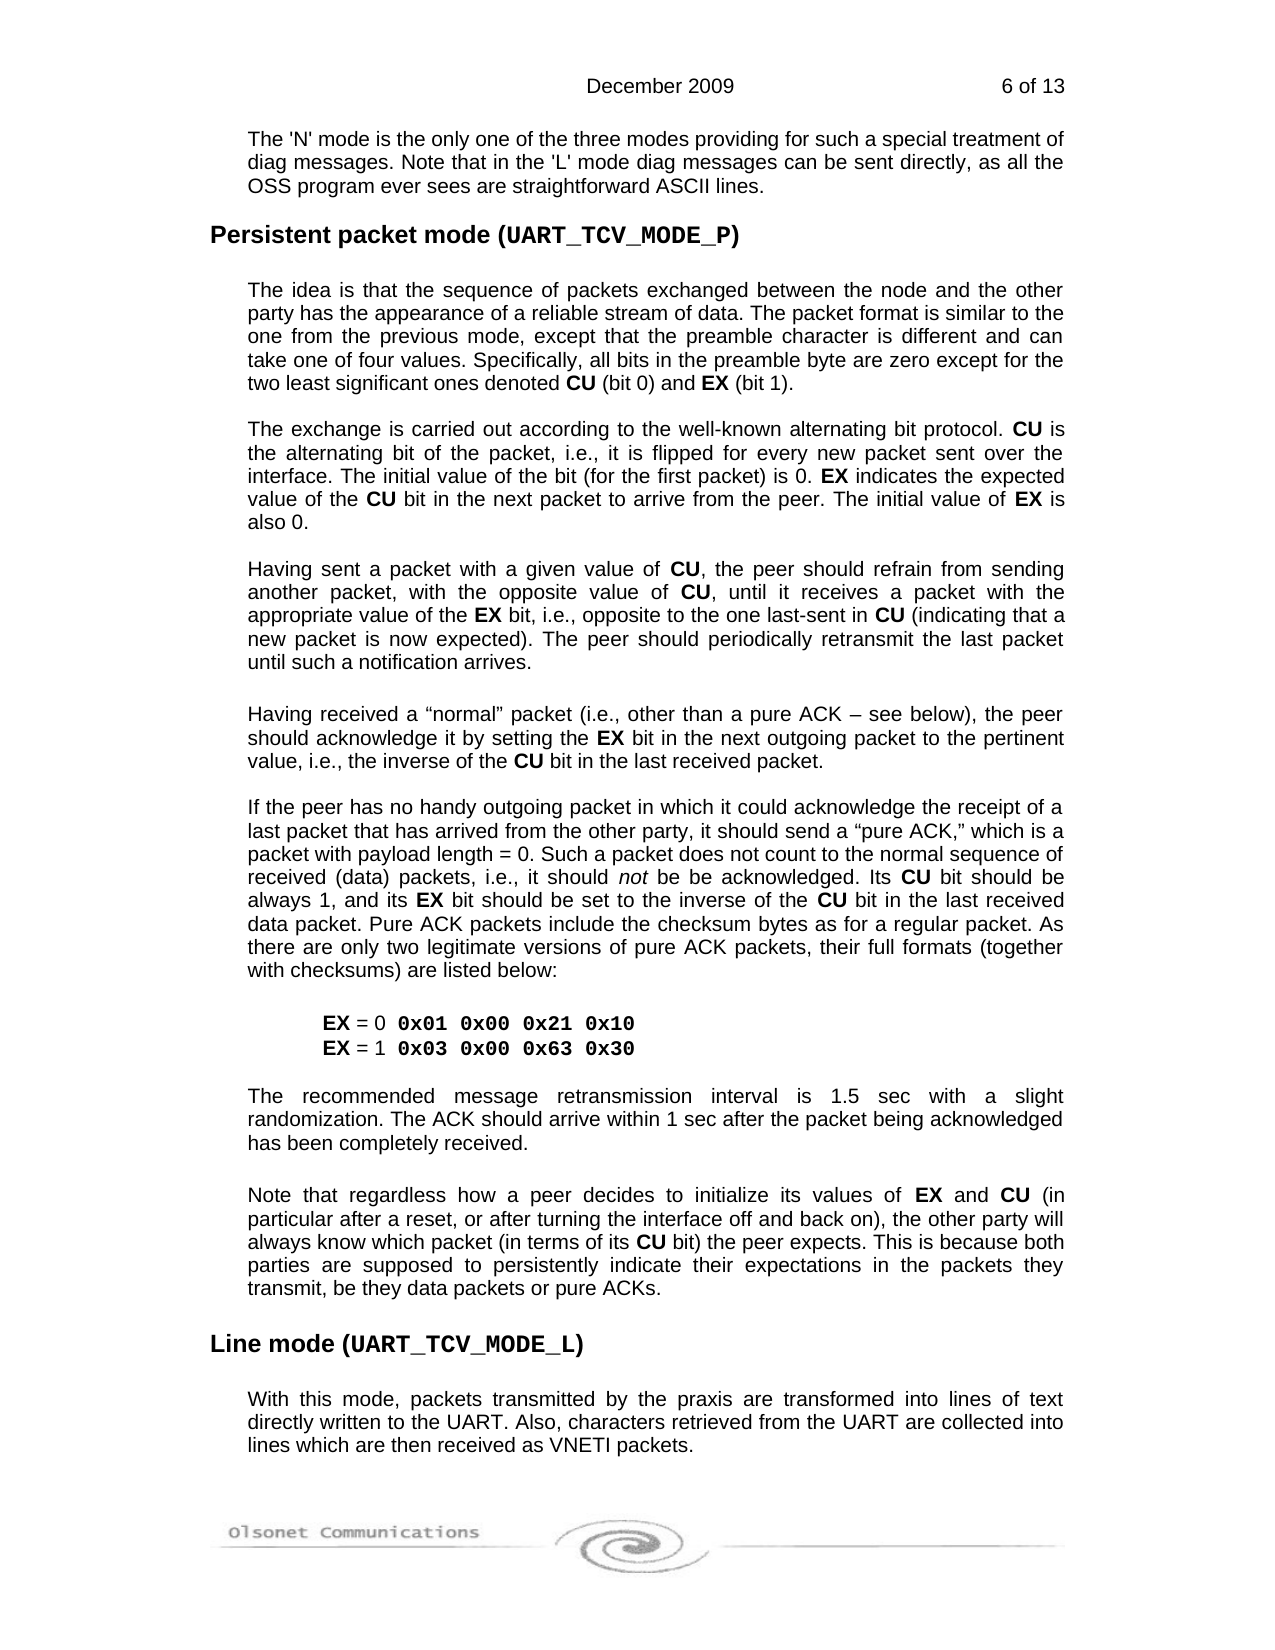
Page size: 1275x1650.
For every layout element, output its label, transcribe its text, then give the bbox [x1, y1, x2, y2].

picture [210, 1504, 1065, 1596]
subtitle Persistent packet mode (UART_TCV_MODE_P) [210, 221, 1065, 251]
text If the peer has no handy outgoing packet in which it could acknowledge the receipt of a last packet that has arrived from the other party, it should send a “pure ACK,” which is a packet with payload length = 0. Such a packet does not count to the normal sequence of received (data) packets, i.e., it should not be be acknowledged. Its CU bit should be always 1, and its EX bit should be set to the inverse of the CU bit in the last received data packet. Pure ACK packets include the checksum bytes as for a regular packet. As there are only two legitimate versions of pure ACK packets, their full formats (together with checksums) are listed below: [247, 796, 1065, 982]
text The recommended message retransmission interval is 1.5 sec with a slight randomization. The ACK should arrive within 1 sec after the packet being acknowledged has been completely received. [247, 1085, 1065, 1154]
text The 'N' mode is the only one of the three modes providing for such a special treatment of diag messages. Note that in the 'L' mode diag messages can be sent directly, as all the OSS program ever sees are straightforward ASCII lines. [247, 128, 1065, 197]
subtitle Line mode (UART_TCV_MODE_L) [210, 1329, 1065, 1359]
text EX = 0 0x01 0x00 0x21 0x10 [247, 1011, 1065, 1036]
text EX = 1 0x03 0x00 0x63 0x30 [247, 1036, 1065, 1061]
text The idea is that the sequence of packets exchanged between the node and the other party has the appearance of a reliable stream of data. The packet format is similar to the one from the previous mode, except that the preamble character is different and can take one of four values. Specifically, all bits in the preamble byte are zero except for the two least significant ones denoted CU (bit 0) and EX (bit 1). [247, 279, 1065, 395]
text Having sent a packet with a given value of CU, the peer should refrain from sending another packet, with the opposite value of CU, until it receives a packet with the appropriate value of the EX bit, i.e., opposite to the one last-sent in CU (indicating that a new packet is now expected). The peer should periodically retransmit the last packet until such a notification arrives. [247, 557, 1065, 673]
text With this mode, packets transmitted by the praxis are transformed into lines of text directly written to the UART. Also, characters retrieved from the UART are collected into lines which are then received as VNETI packets. [247, 1387, 1065, 1457]
text The exchange is carried out according to the well-known alternating bit protocol. CU is the alternating bit of the packet, i.e., it is flipped for every new packet sent over the interface. The initial value of the bit (for the first packet) is 0. EX indicates the expected value of the CU bit in the next packet to arrive from the peer. The initial value of EX is also 0. [247, 418, 1065, 534]
text Having received a “normal” packet (i.e., other than a pure ACK – see below), the peer should acknowledge it by setting the EX bit in the next outgoing packet to the pertinent value, i.e., the inverse of the CU bit in the last received packet. [247, 703, 1065, 773]
text Note that regardless how a peer decides to initialize its values of EX and CU (in particular after a reset, or after turning the interface off and back on), the other party will always know which packet (in terms of its CU bit) the peer expects. This is because both parties are supposed to persistently indicate their expectations in the packets they transmit, be they data packets or pure ACKs. [247, 1184, 1065, 1300]
